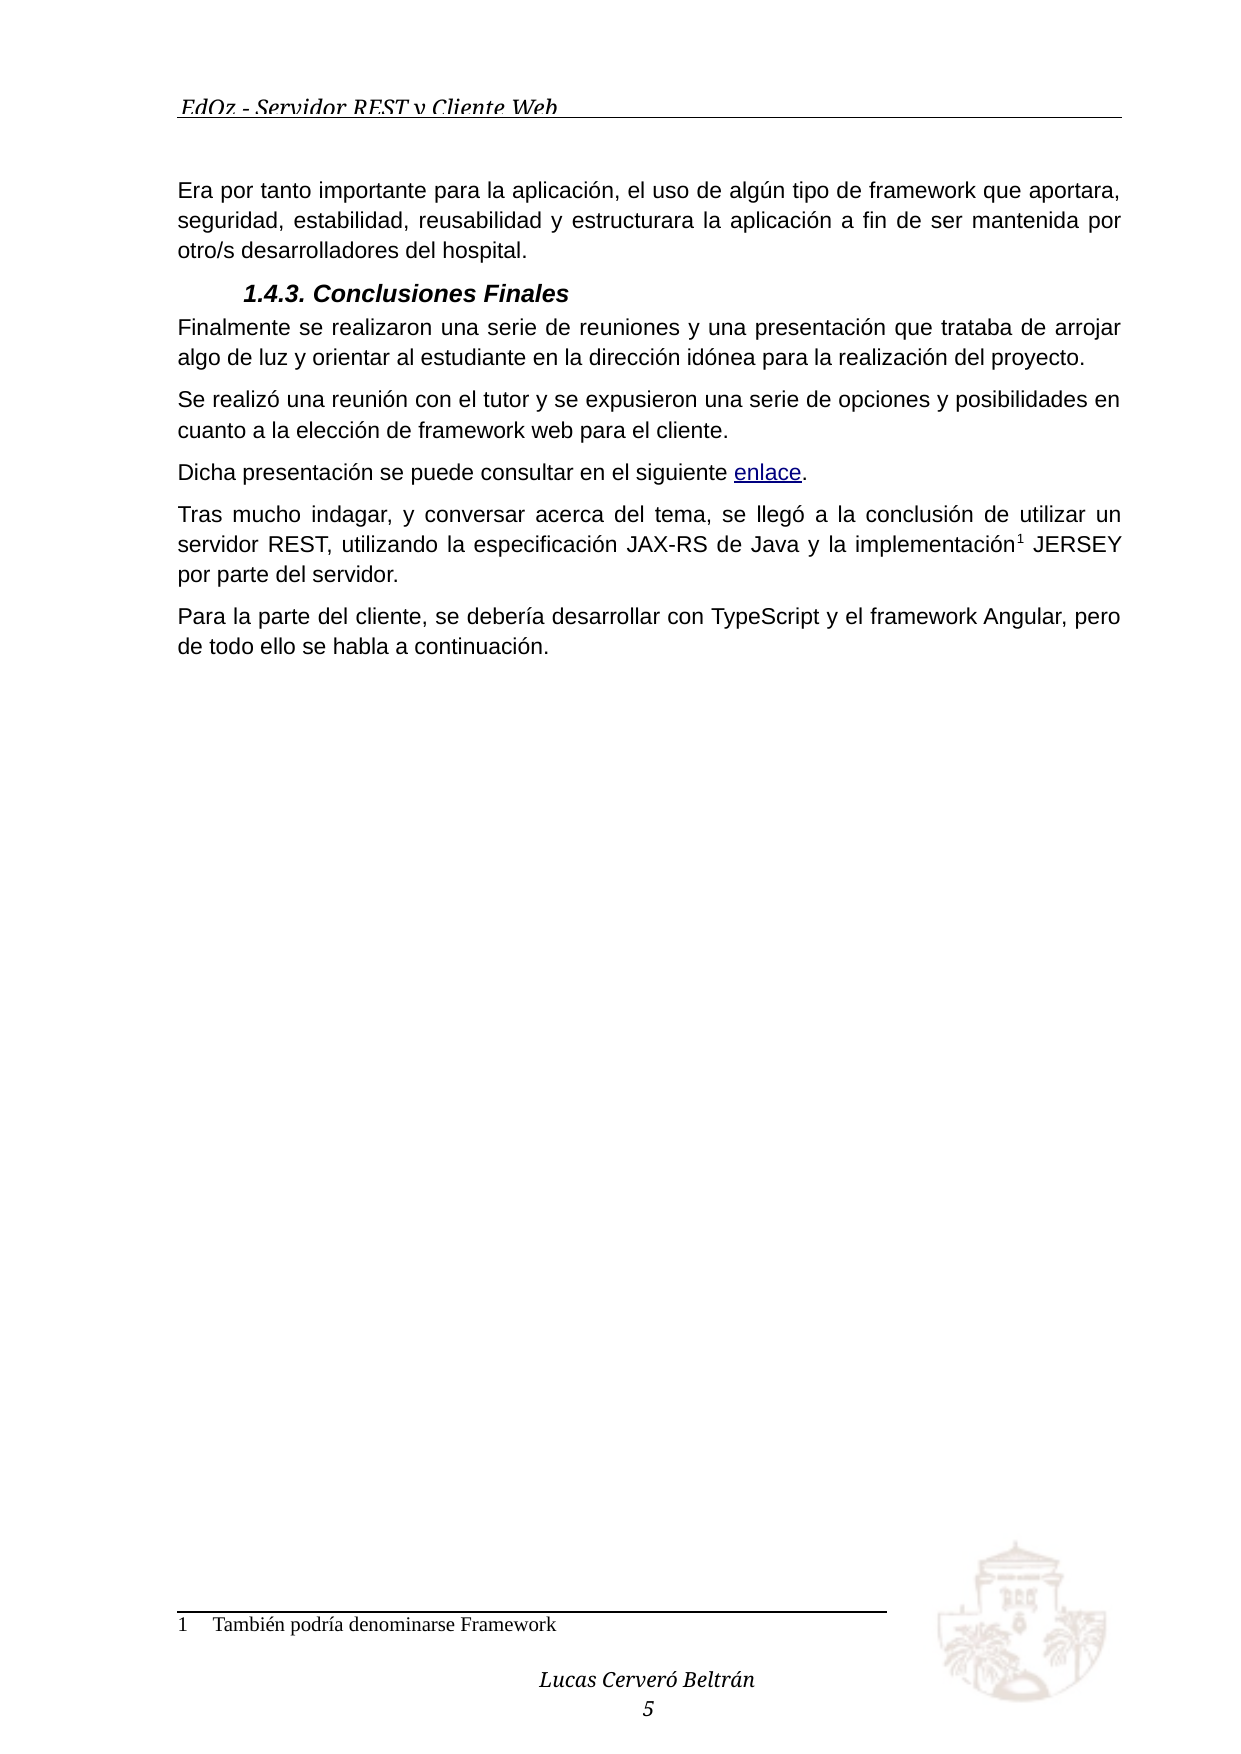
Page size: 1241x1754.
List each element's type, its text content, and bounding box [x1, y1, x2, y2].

list Conclusiones Finales [177, 279, 1122, 308]
text Finalmente se realizaron una serie de reuniones y una presentación que trataba de arrojar algo de luz y orientar al estudiante en la dirección idónea para la realización del proyecto. [177, 314, 1122, 371]
text También podría denominarse Framework [177, 1612, 1122, 1636]
text Dicha presentación se puede consultar en el siguiente enlace. [177, 458, 1122, 485]
text Era por tanto importante para la aplicación, el uso de algún tipo de framework que aportara, seguridad, estabilidad, reusabilidad y estructurara la aplicación a fin de ser mantenida por otro/s desarrolladores del hospital. [177, 177, 1122, 264]
text Para la parte del cliente, se debería desarrollar con TypeScript y el framework Angular, pero de todo ello se habla a continuación. [177, 603, 1122, 659]
text Tras mucho indagar, y conversar acerca del tema, se llegó a la conclusión de utilizar un servidor REST, utilizando la especificación JAX-RS de Java y la implementación JERSEY por parte del servidor. [177, 501, 1122, 587]
text Se realizó una reunión con el tutor y se expusieron una serie de opciones y posibilidades en cuanto a la elección de framework web para el cliente. [177, 386, 1122, 443]
